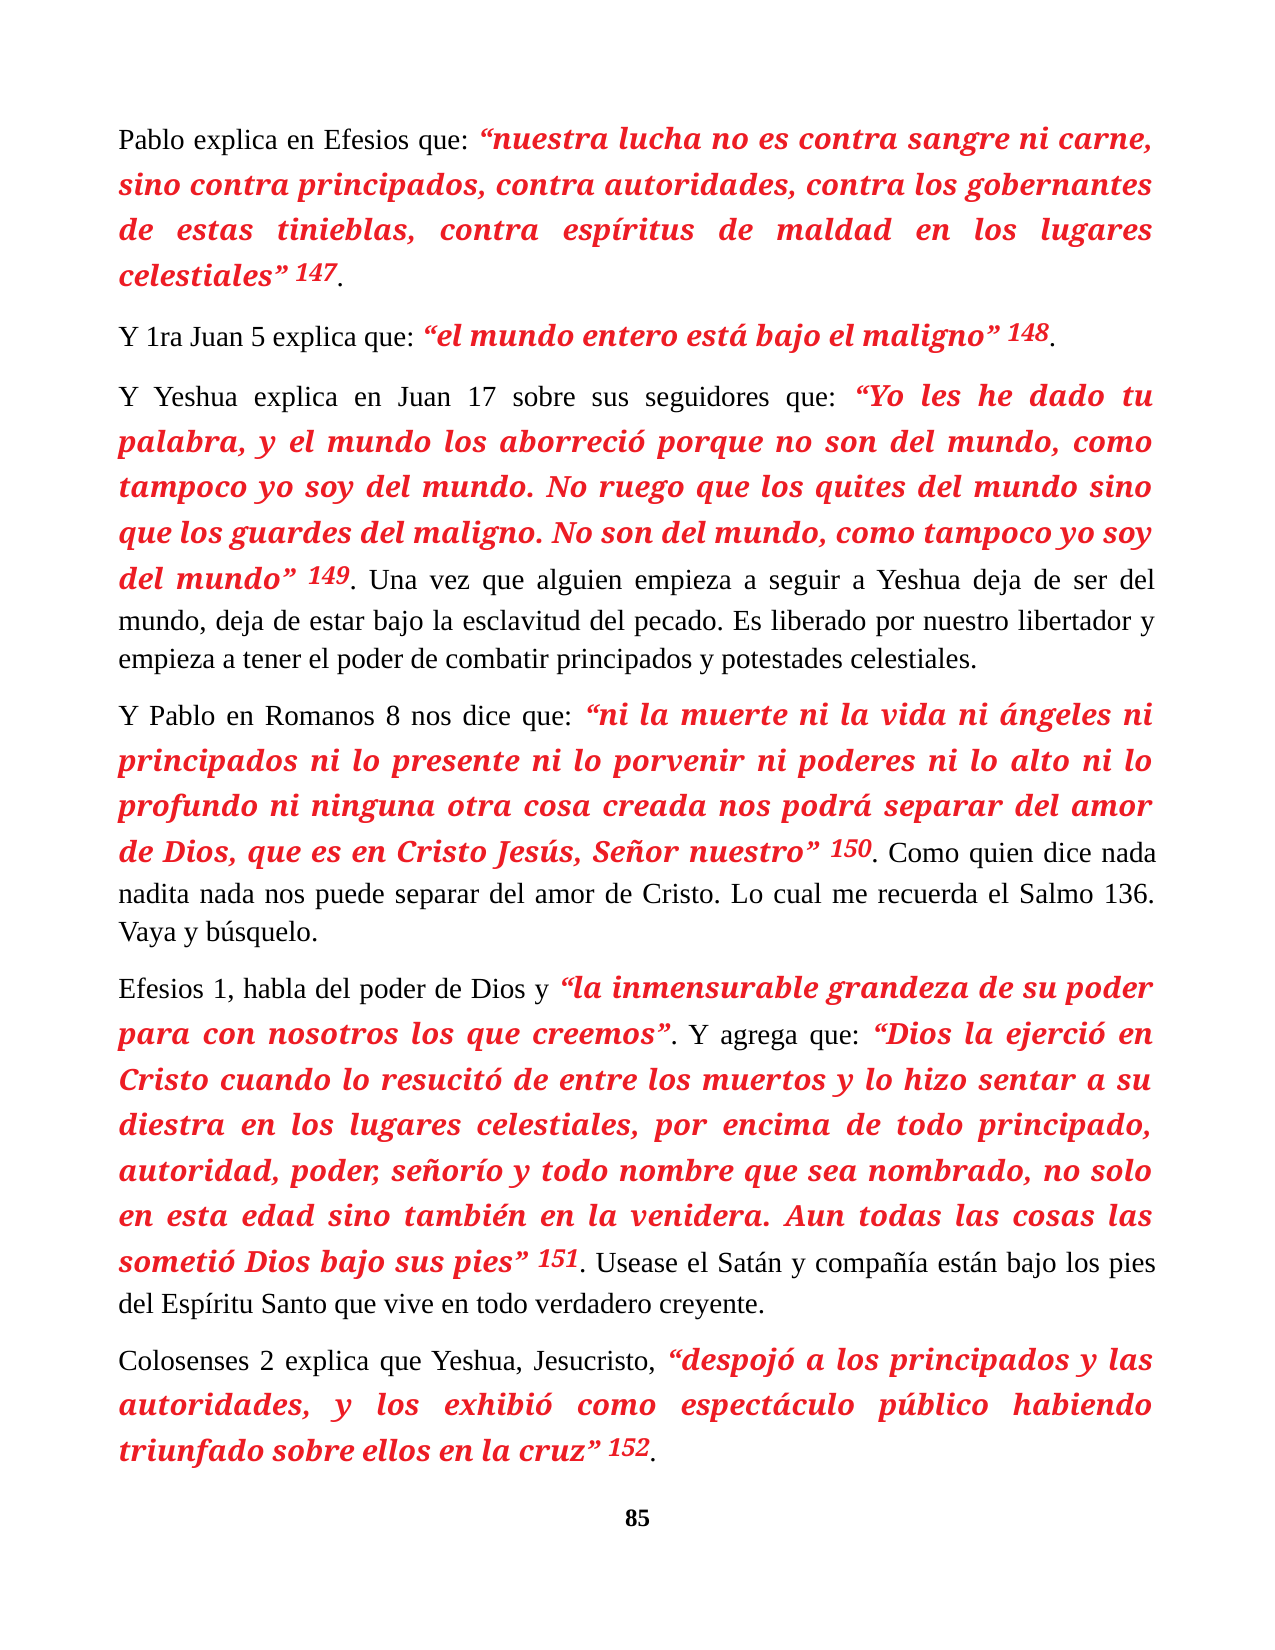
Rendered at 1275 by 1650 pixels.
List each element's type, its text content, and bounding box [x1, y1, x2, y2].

text Efesios 1, habla del poder de Dios y “la inmensurable grandeza de su poder para con nosotros los que creemos”. Y agrega que: “Dios la ejerció en Cristo cuando lo resucitó de entre los muertos y lo hizo sentar a su diestra en los lugares celestiales, por encima de todo principado, autoridad, poder, señorío y todo nombre que sea nombrado, no solo en esta edad sino también en la venidera. Aun todas las cosas las sometió Dios bajo sus pies” . Usease el Satán y compañía están bajo los pies del Espíritu Santo que vive en todo verdadero creyente. [118, 967, 1157, 1319]
text Y Pablo en Romanos 8 nos dice que: “ni la muerte ni la vida ni ángeles ni principados ni lo presente ni lo porvenir ni poderes ni lo alto ni lo profundo ni ninguna otra cosa creada nos podrá separar del amor de Dios, que es en Cristo Jesús, Señor nuestro” . Como quien dice nada nadita nada nos puede separar del amor de Cristo. Lo cual me recuerda el Salmo 136. Vaya y búsquelo. [118, 694, 1157, 948]
text Pablo explica en Efesios que: “nuestra lucha no es contra sangre ni carne, sino contra principados, contra autoridades, contra los gobernantes de estas tinieblas, contra espíritus de maldad en los lugares celestiales” . [118, 118, 1157, 295]
text Y Yeshua explica en Juan 17 sobre sus seguidores que: “Yo les he dado tu palabra, y el mundo los aborreció porque no son del mundo, como tampoco yo soy del mundo. No ruego que los quites del mundo sino que los guardes del maligno. No son del mundo, como tampoco yo soy del mundo” . Una vez que alguien empieza a seguir a Yeshua deja de ser del mundo, deja de estar bajo la esclavitud del pecado. Es liberado por nuestro libertador y empieza a tener el poder de combatir principados y potestades celestiales. [118, 375, 1157, 675]
text Y 1ra Juan 5 explica que: “el mundo entero está bajo el maligno” . [118, 315, 1157, 355]
text Colosenses 2 explica que Yeshua, Jesucristo, “despojó a los principados y las autoridades, y los exhibió como espectáculo público habiendo triunfado sobre ellos en la cruz” . [118, 1339, 1157, 1470]
